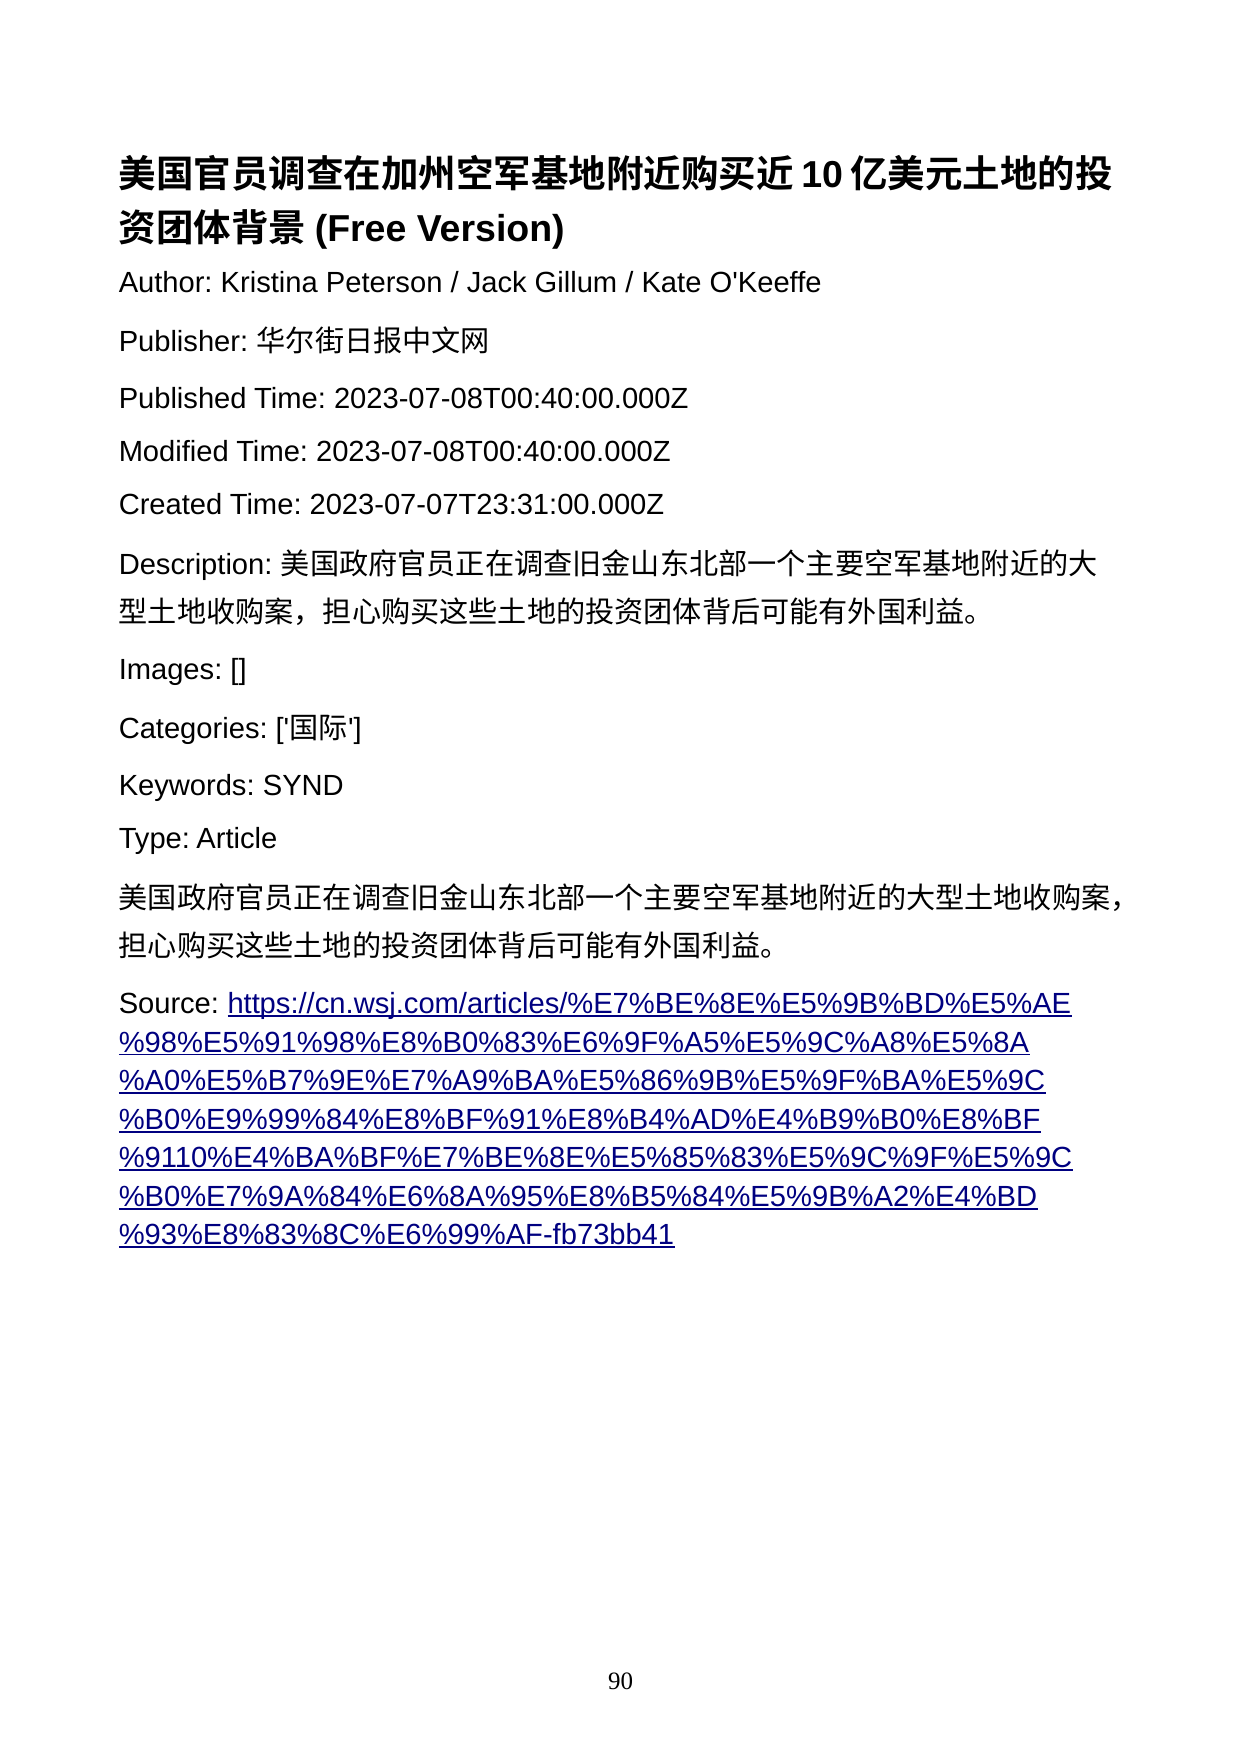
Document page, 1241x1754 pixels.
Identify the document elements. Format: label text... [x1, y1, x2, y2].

text Created Time: 2023-07-07T23:31:00.000Z [118, 487, 1122, 521]
subtitle 美国官员调查在加州空军基地附近购买近10亿美元土地的投资团体背景 (Free Version) [118, 143, 1122, 252]
text Type: Article [118, 821, 1122, 855]
text Published Time: 2023-07-08T00:40:00.000Z [118, 381, 1122, 414]
text Publisher: 华尔街日报中文网 [118, 318, 1122, 360]
text Keywords: SYND [118, 768, 1122, 802]
text Modified Time: 2023-07-08T00:40:00.000Z [118, 434, 1122, 467]
text Categories: ['国际'] [118, 705, 1122, 747]
text Description: 美国政府官员正在调查旧金山东北部一个主要空军基地附近的大型土地收购案，担心购买这些土地的投资团体背后可能有外国利益。 [118, 540, 1122, 631]
text Images: [] [118, 652, 1122, 685]
text Author: Kristina Peterson / Jack Gillum / Kate O'Keeffe [118, 264, 1122, 298]
text 美国政府官员正在调查旧金山东北部一个主要空军基地附近的大型土地收购案，担心购买这些土地的投资团体背后可能有外国利益。 [118, 874, 1122, 965]
text Source: https://cn.wsj.com/articles/%E7%BE%8E%E5%9B%BD%E5%AE%98%E5%91%98%E8%B0%83%E6%9F%A5%E5%9C%A8%E5%8A%A0%E5%B7%9E%E7%A9%BA%E5%86%9B%E5%9F%BA%E5%9C%B0%E9%99%84%E8%BF%91%E8%B4%AD%E4%B9%B0%E8%BF%9110%E4%BA%BF%E7%BE%8E%E5%85%83%E5%9C%9F%E5%9C%B0%E7%9A%84%E6%8A%95%E8%B5%84%E5%9B%A2%E4%BD%93%E8%83%8C%E6%99%AF-fb73bb41 [118, 986, 1122, 1251]
